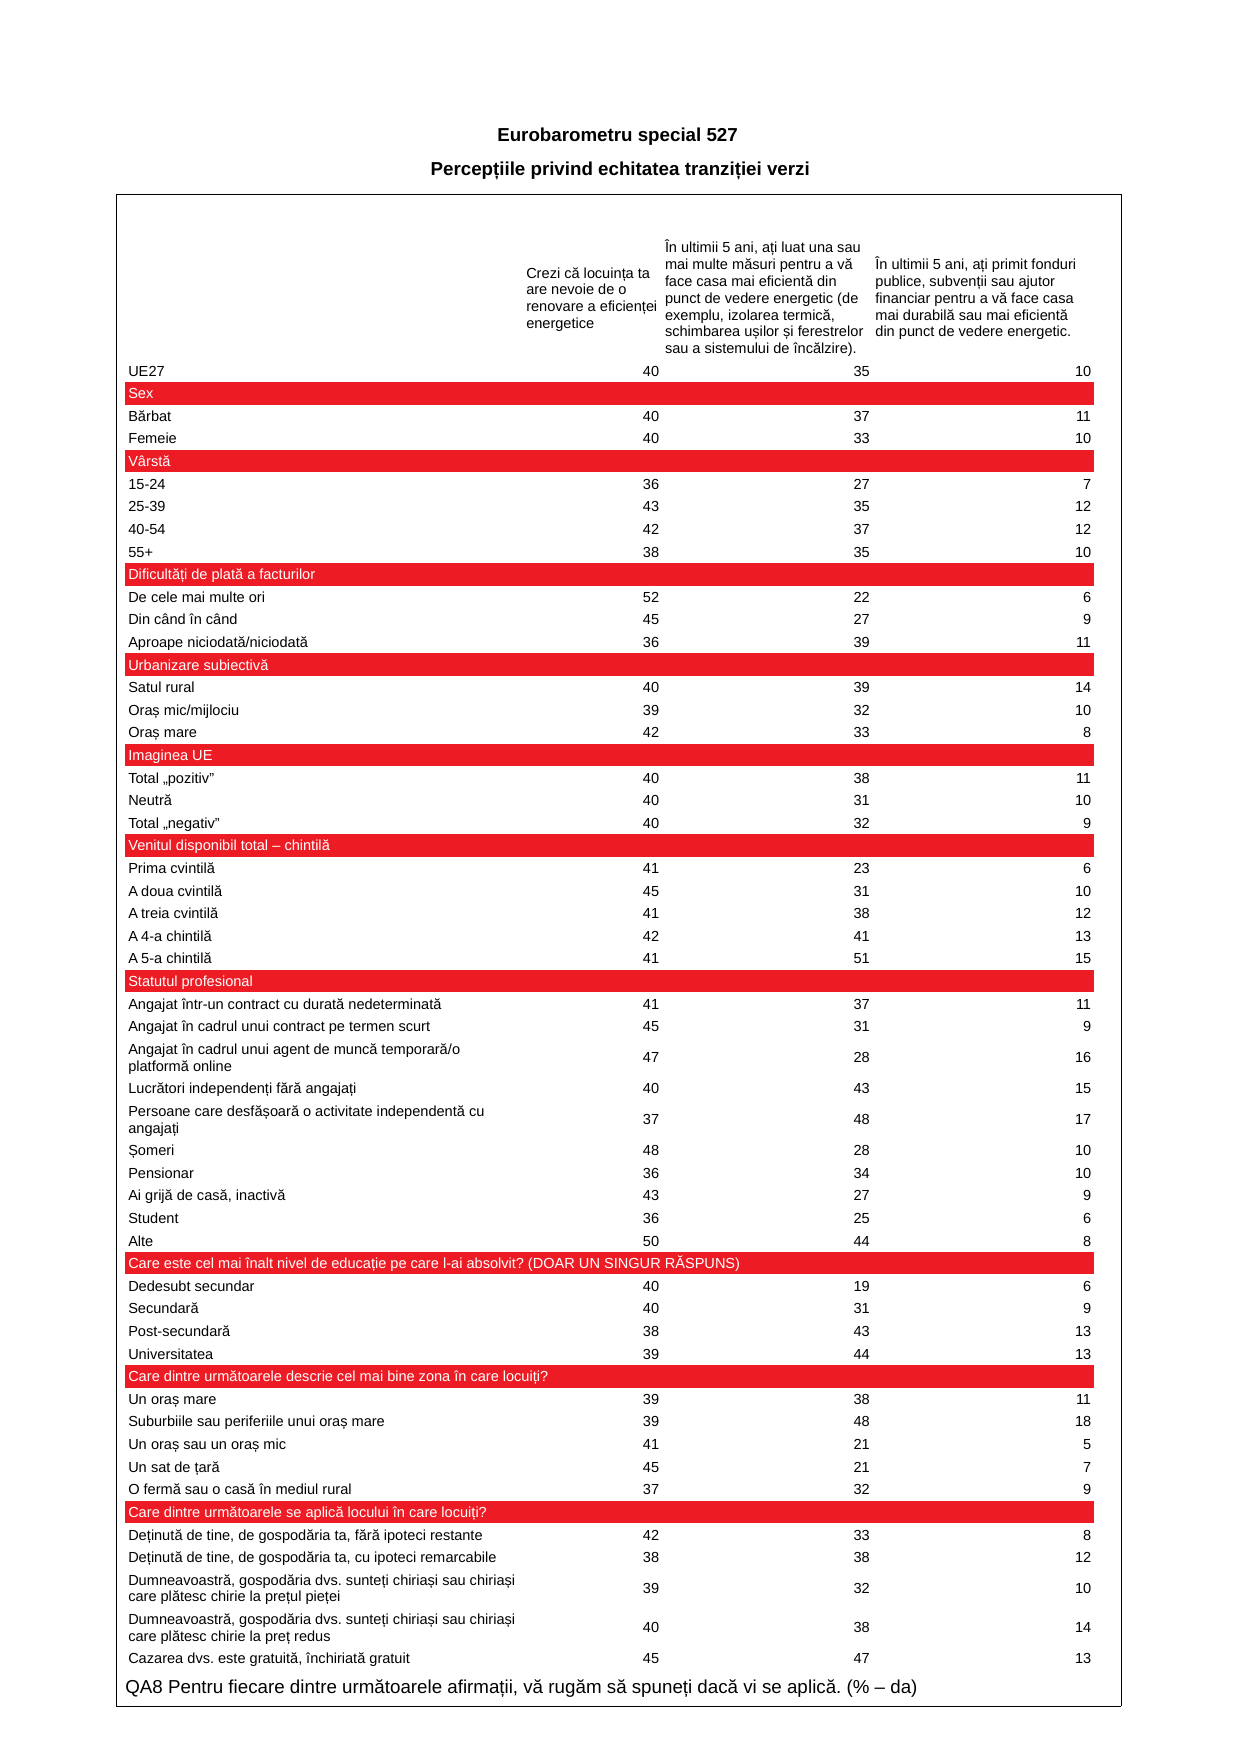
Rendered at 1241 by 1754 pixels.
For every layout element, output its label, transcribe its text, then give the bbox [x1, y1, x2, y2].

table_cell 32 [662, 699, 872, 721]
table_cell [872, 970, 1094, 992]
table_cell 33 [662, 427, 872, 450]
table_cell 39 [523, 699, 662, 721]
table_cell 6 [872, 1207, 1094, 1229]
table_cell UE27 [125, 360, 523, 382]
table_cell 28 [662, 1038, 872, 1077]
table_cell [872, 563, 1094, 586]
table_cell Total „negativ” [125, 812, 523, 834]
table_cell 50 [523, 1229, 662, 1252]
table_header În ultimii 5 ani, ați primit fonduri publice, subvenții sau ajutor financiar pentru a vă face casa mai durabilă sau mai eficientă din punct de vedere energetic. [872, 236, 1094, 359]
table_cell 32 [662, 1569, 872, 1608]
table_cell 25 [662, 1207, 872, 1229]
table_cell Femeie [125, 427, 523, 450]
table_cell 37 [523, 1478, 662, 1501]
table_cell 9 [872, 1297, 1094, 1320]
table_cell Dumneavoastră, gospodăria dvs. sunteți chiriași sau chiriași care plătesc chirie la prețul pieței [125, 1569, 523, 1608]
table_cell 33 [662, 721, 872, 744]
table_cell 27 [662, 473, 872, 495]
table_cell Vârstă [125, 450, 523, 472]
table_cell Angajat în cadrul unui agent de muncă temporară/o platformă online [125, 1038, 523, 1077]
table_cell 44 [662, 1343, 872, 1365]
table_cell O fermă sau o casă în mediul rural [125, 1478, 523, 1501]
table_cell [523, 970, 662, 992]
table_cell 37 [662, 518, 872, 540]
table_cell 42 [523, 925, 662, 947]
table_cell 11 [872, 1388, 1094, 1410]
table_cell 36 [523, 631, 662, 653]
table_cell 40 [523, 1297, 662, 1320]
table_cell 12 [872, 902, 1094, 924]
table_cell Pensionar [125, 1162, 523, 1184]
table_header Crezi că locuința ta are nevoie de o renovare a eficienței energetice [523, 236, 662, 359]
table_cell 45 [523, 1647, 662, 1670]
table_cell 38 [662, 902, 872, 924]
table_cell 28 [662, 1139, 872, 1162]
table_cell [872, 1365, 1094, 1388]
table_cell 39 [523, 1343, 662, 1365]
table_cell A 5-a chintilă [125, 947, 523, 970]
table_cell 7 [872, 473, 1094, 495]
table_cell 6 [872, 857, 1094, 879]
table_cell Oraș mare [125, 721, 523, 744]
table_cell 9 [872, 1184, 1094, 1207]
table_cell 35 [662, 360, 872, 382]
table_cell 47 [662, 1647, 872, 1670]
table_cell 48 [662, 1100, 872, 1139]
table_cell 14 [872, 1608, 1094, 1647]
table_cell Lucrători independenți fără angajați [125, 1077, 523, 1099]
table_cell [523, 744, 662, 766]
table_cell 8 [872, 1229, 1094, 1252]
table_cell 36 [523, 1162, 662, 1184]
table_cell 10 [872, 1139, 1094, 1162]
table_cell 40 [523, 789, 662, 812]
table_cell 21 [662, 1455, 872, 1478]
table_cell 16 [872, 1038, 1094, 1077]
table_cell [872, 834, 1094, 857]
table_cell Dumneavoastră, gospodăria dvs. sunteți chiriași sau chiriași care plătesc chirie la preț redus [125, 1608, 523, 1647]
table_cell 9 [872, 608, 1094, 631]
table_cell 41 [523, 947, 662, 970]
table_cell 43 [662, 1320, 872, 1342]
table_cell Aproape niciodată/niciodată [125, 631, 523, 653]
table_cell [662, 970, 872, 992]
table_cell [662, 834, 872, 857]
table_header În ultimii 5 ani, ați luat una sau mai multe măsuri pentru a vă face casa mai eficientă din punct de vedere energetic (de exemplu, izolarea termică, schimbarea ușilor și ferestrelor sau a sistemului de încălzire). [662, 236, 872, 359]
table_cell 31 [662, 789, 872, 812]
table_cell [872, 1252, 1094, 1274]
table_cell Suburbiile sau periferiile unui oraș mare [125, 1410, 523, 1433]
table_cell Angajat într-un contract cu durată nedeterminată [125, 993, 523, 1015]
table_cell 40 [523, 766, 662, 789]
table_cell 37 [662, 993, 872, 1015]
table_cell 41 [662, 925, 872, 947]
table_cell Care dintre următoarele descrie cel mai bine zona în care locuiți? [125, 1365, 872, 1388]
table_cell 41 [523, 993, 662, 1015]
table_cell 10 [872, 1569, 1094, 1608]
table_cell Sex [125, 382, 523, 405]
table_cell 27 [662, 608, 872, 631]
table_cell Urbanizare subiectivă [125, 653, 523, 676]
table_cell 38 [523, 540, 662, 563]
table_cell 55+ [125, 540, 523, 563]
table_cell Cazarea dvs. este gratuită, închiriată gratuit [125, 1647, 523, 1670]
table_cell Șomeri [125, 1139, 523, 1162]
table_cell 42 [523, 721, 662, 744]
table_cell 39 [523, 1410, 662, 1433]
table_cell 45 [523, 1455, 662, 1478]
table_cell 40 [523, 405, 662, 427]
table_cell [662, 563, 872, 586]
table_cell 34 [662, 1162, 872, 1184]
table_cell Imaginea UE [125, 744, 523, 766]
table_cell 38 [662, 1388, 872, 1410]
table_cell Deținută de tine, de gospodăria ta, cu ipoteci remarcabile [125, 1546, 523, 1568]
table_cell [662, 744, 872, 766]
table_cell Neutră [125, 789, 523, 812]
table_cell 12 [872, 518, 1094, 540]
table_cell 45 [523, 608, 662, 631]
table_cell 6 [872, 1275, 1094, 1297]
table_cell De cele mai multe ori [125, 586, 523, 608]
table_cell A 4-a chintilă [125, 925, 523, 947]
table_cell Angajat în cadrul unui contract pe termen scurt [125, 1015, 523, 1038]
table_cell 38 [662, 1608, 872, 1647]
table_cell Venitul disponibil total – chintilă [125, 834, 523, 857]
table_cell 40 [523, 1275, 662, 1297]
table_cell Un oraș sau un oraș mic [125, 1433, 523, 1455]
table_cell 43 [662, 1077, 872, 1099]
table_cell 17 [872, 1100, 1094, 1139]
table_cell 51 [662, 947, 872, 970]
table_cell Persoane care desfășoară o activitate independentă cu angajați [125, 1100, 523, 1139]
table_cell 9 [872, 1478, 1094, 1501]
table_cell 10 [872, 789, 1094, 812]
table_cell 15 [872, 947, 1094, 970]
table_cell 9 [872, 1015, 1094, 1038]
table_cell Deținută de tine, de gospodăria ta, fără ipoteci restante [125, 1523, 523, 1546]
table_cell Un sat de țară [125, 1455, 523, 1478]
table_cell 11 [872, 631, 1094, 653]
table_cell 10 [872, 1162, 1094, 1184]
table_cell 13 [872, 1320, 1094, 1342]
table_cell 36 [523, 1207, 662, 1229]
table_cell 31 [662, 879, 872, 902]
table_cell [523, 563, 662, 586]
table_cell 25-39 [125, 495, 523, 518]
table_cell 10 [872, 427, 1094, 450]
table_cell Prima cvintilă [125, 857, 523, 879]
table_cell 13 [872, 1647, 1094, 1670]
table_cell Total „pozitiv” [125, 766, 523, 789]
table_cell 41 [523, 857, 662, 879]
table_cell [872, 450, 1094, 472]
table_cell [662, 1501, 872, 1523]
table_cell 10 [872, 540, 1094, 563]
table_cell 38 [523, 1546, 662, 1568]
table_cell 39 [523, 1388, 662, 1410]
table_cell 37 [523, 1100, 662, 1139]
table_cell 35 [662, 495, 872, 518]
table_cell 9 [872, 812, 1094, 834]
table_cell Oraș mic/mijlociu [125, 699, 523, 721]
table_cell Bărbat [125, 405, 523, 427]
table_cell 15 [872, 1077, 1094, 1099]
table_cell 8 [872, 721, 1094, 744]
table_cell 11 [872, 993, 1094, 1015]
table_cell 33 [662, 1523, 872, 1546]
table_cell A doua cvintilă [125, 879, 523, 902]
table_cell 38 [662, 766, 872, 789]
table_cell Universitatea [125, 1343, 523, 1365]
table_cell 47 [523, 1038, 662, 1077]
table_cell 19 [662, 1275, 872, 1297]
table_cell 31 [662, 1297, 872, 1320]
table_cell 7 [872, 1455, 1094, 1478]
table_cell 41 [523, 902, 662, 924]
table_cell Care este cel mai înalt nivel de educație pe care l-ai absolvit? (DOAR UN SINGUR RĂSPUNS) [125, 1252, 872, 1274]
table_cell 22 [662, 586, 872, 608]
table_cell 18 [872, 1410, 1094, 1433]
table_cell 39 [662, 676, 872, 698]
table_cell [872, 1501, 1094, 1523]
table_cell [662, 653, 872, 676]
table_cell 11 [872, 766, 1094, 789]
table_cell 10 [872, 699, 1094, 721]
table_cell [662, 450, 872, 472]
table_cell 8 [872, 1523, 1094, 1546]
table_cell [872, 653, 1094, 676]
table_cell 45 [523, 879, 662, 902]
table_header [125, 236, 523, 359]
table_cell 40 [523, 812, 662, 834]
table_cell [523, 450, 662, 472]
table_cell 40 [523, 1077, 662, 1099]
table_cell Post-secundară [125, 1320, 523, 1342]
table_cell 31 [662, 1015, 872, 1038]
table_cell 5 [872, 1433, 1094, 1455]
table_cell Dedesubt secundar [125, 1275, 523, 1297]
table_cell 38 [523, 1320, 662, 1342]
table_cell 35 [662, 540, 872, 563]
table_cell 39 [662, 631, 872, 653]
table_cell [523, 382, 662, 405]
table_cell [872, 382, 1094, 405]
table_cell 48 [523, 1139, 662, 1162]
table_cell [523, 1501, 662, 1523]
table_cell 43 [523, 1184, 662, 1207]
table_cell 42 [523, 1523, 662, 1546]
table_cell 40 [523, 427, 662, 450]
table_cell 40 [523, 1608, 662, 1647]
table_cell 52 [523, 586, 662, 608]
table_cell Alte [125, 1229, 523, 1252]
table_cell Care dintre următoarele se aplică locului în care locuiți? [125, 1501, 523, 1523]
table_cell 15-24 [125, 473, 523, 495]
table_cell 41 [523, 1433, 662, 1455]
table_cell 42 [523, 518, 662, 540]
table_cell [523, 834, 662, 857]
table_cell Satul rural [125, 676, 523, 698]
table_cell [662, 382, 872, 405]
table_cell A treia cvintilă [125, 902, 523, 924]
table_cell 13 [872, 1343, 1094, 1365]
table_cell [872, 744, 1094, 766]
table_cell 40-54 [125, 518, 523, 540]
table_cell 6 [872, 586, 1094, 608]
table_cell 48 [662, 1410, 872, 1433]
table_cell 44 [662, 1229, 872, 1252]
table_cell 27 [662, 1184, 872, 1207]
table_cell 40 [523, 676, 662, 698]
table_cell 12 [872, 1546, 1094, 1568]
table_cell 32 [662, 1478, 872, 1501]
table_cell 10 [872, 879, 1094, 902]
table_cell Un oraș mare [125, 1388, 523, 1410]
table_cell Secundară [125, 1297, 523, 1320]
table_cell Statutul profesional [125, 970, 523, 992]
table_cell Ai grijă de casă, inactivă [125, 1184, 523, 1207]
table_cell 14 [872, 676, 1094, 698]
table_cell 45 [523, 1015, 662, 1038]
table_cell 39 [523, 1569, 662, 1608]
table_cell Student [125, 1207, 523, 1229]
table_cell 13 [872, 925, 1094, 947]
table_cell 37 [662, 405, 872, 427]
table_cell 40 [523, 360, 662, 382]
table_cell 23 [662, 857, 872, 879]
table_cell [523, 653, 662, 676]
table_cell 36 [523, 473, 662, 495]
text QA8 Pentru fiecare dintre următoarele afirmații, vă rugăm să spuneți dacă vi se aplică. (% – da) [125, 1676, 1112, 1697]
table_cell Din când în când [125, 608, 523, 631]
table_cell 11 [872, 405, 1094, 427]
table_cell 43 [523, 495, 662, 518]
table_cell 32 [662, 812, 872, 834]
table_cell 10 [872, 360, 1094, 382]
table_cell 12 [872, 495, 1094, 518]
table_cell 38 [662, 1546, 872, 1568]
table_cell 21 [662, 1433, 872, 1455]
table_cell Dificultăți de plată a facturilor [125, 563, 523, 586]
